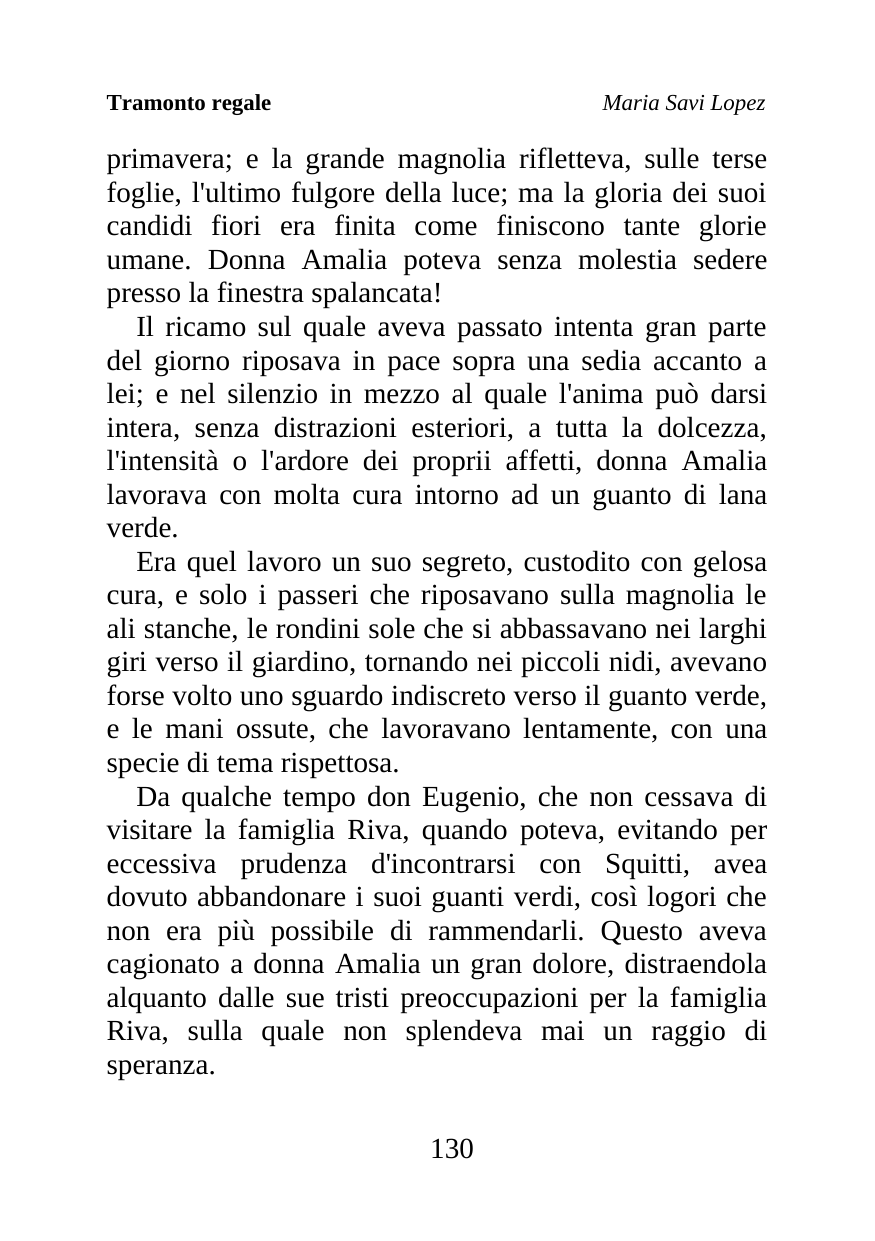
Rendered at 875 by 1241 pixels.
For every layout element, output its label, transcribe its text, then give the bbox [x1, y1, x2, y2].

text Da qualche tempo don Eugenio, che non cessava di visitare la famiglia Riva, quando poteva, evitando per eccessiva prudenza d'incontrarsi con Squitti, avea dovuto abbandonare i suoi guanti verdi, così logori che non era più possibile di rammendarli. Questo aveva cagionato a donna Amalia un gran dolore, distraendola alquanto dalle sue tristi preoccupazioni per la famiglia Riva, sulla quale non splendeva mai un raggio di speranza. [106, 779, 768, 1081]
text Era quel lavoro un suo segreto, custodito con gelosa cura, e solo i passeri che riposavano sulla magnolia le ali stanche, le rondini sole che si abbassavano nei larghi giri verso il giardino, tornando nei piccoli nidi, avevano forse volto uno sguardo indiscreto verso il guanto verde, e le mani ossute, che lavoravano lentamente, con una specie di tema rispettosa. [106, 544, 768, 779]
text Il ricamo sul quale aveva passato intenta gran parte del giorno riposava in pace sopra una sedia accanto a lei; e nel silenzio in mezzo al quale l'anima può darsi intera, senza distrazioni esteriori, a tutta la dolcezza, l'intensità o l'ardore dei proprii affetti, donna Amalia lavorava con molta cura intorno ad un guanto di lana verde. [106, 309, 768, 544]
text primavera; e la grande magnolia rifletteva, sulle terse foglie, l'ultimo fulgore della luce; ma la gloria dei suoi candidi fiori era finita come finiscono tante glorie umane. Donna Amalia poteva senza molestia sedere presso la finestra spalancata! [106, 141, 768, 309]
